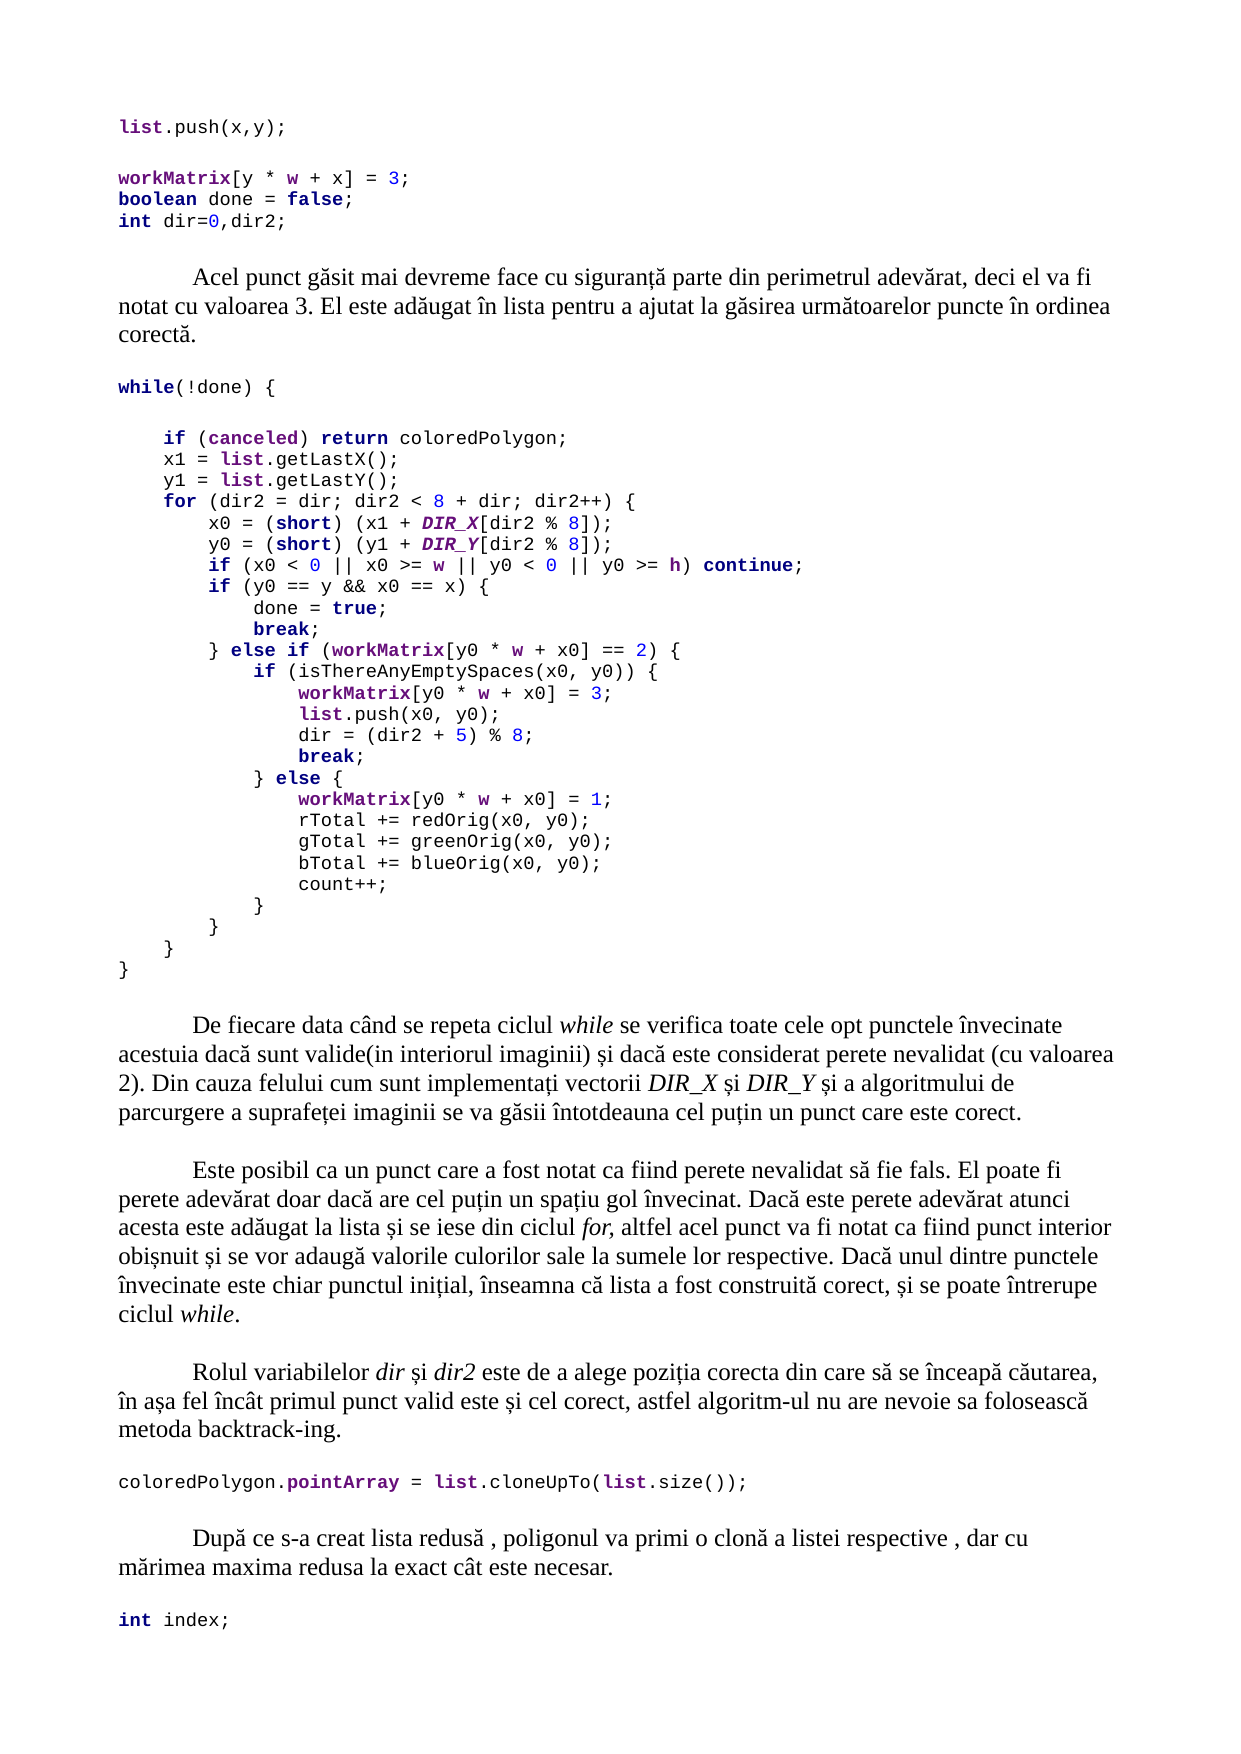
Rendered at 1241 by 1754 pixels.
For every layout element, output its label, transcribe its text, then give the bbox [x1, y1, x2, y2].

text done = true; [118, 598, 1122, 620]
text } else if (workMatrix[y0 * w + x0] == 2) { [118, 641, 1122, 662]
text workMatrix[y0 * w + x0] = 1; [118, 790, 1122, 811]
text bTotal += blueOrig(x0, y0); [118, 853, 1122, 875]
text count++; [118, 875, 1122, 896]
text Acel punct găsit mai devreme face cu siguranță parte din perimetrul adevărat, deci el va fi notat cu valoarea 3. El este adăugat în lista pentru a ajutat la găsirea următoarelor puncte în ordinea corectă. [118, 262, 1122, 348]
text După ce s-a creat lista redusă , poligonul va primi o clonă a listei respective , dar cu mărimea maxima redusa la exact cât este necesar. [118, 1523, 1122, 1581]
text De fiecare data când se repeta ciclul while se verifica toate cele opt punctele învecinate acestuia dacă sunt valide(in interiorul imaginii) și dacă este considerat perete nevalidat (cu valoarea 2). Din cauza felului cum sunt implementați vectorii DIR_X și DIR_Y și a algoritmului de parcurgere a suprafeței imaginii se va găsii întotdeauna cel puțin un punct care este corect. [118, 1011, 1122, 1126]
text while(!done) { [118, 378, 1122, 399]
text x0 = (short) (x1 + DIR_X[dir2 % 8]); [118, 513, 1122, 535]
text dir = (dir2 + 5) % 8; [118, 726, 1122, 747]
text } [118, 960, 1122, 981]
text x1 = list.getLastX(); [118, 450, 1122, 471]
text } else { [118, 768, 1122, 790]
text if (x0 < 0 || x0 >= w || y0 < 0 || y0 >= h) continue; [118, 556, 1122, 577]
text Rolul variabilelor dir și dir2 este de a alege poziția corecta din care să se înceapă căutarea, în așa fel încât primul punct valid este și cel corect, astfel algoritm-ul nu are nevoie sa folosească metoda backtrack-ing. [118, 1357, 1122, 1443]
text boolean done = false; [118, 190, 1122, 211]
text Este posibil ca un punct care a fost notat ca fiind perete nevalidat să fie fals. El poate fi perete adevărat doar dacă are cel puțin un spațiu gol învecinat. Dacă este perete adevărat atunci acesta este adăugat la lista și se iese din ciclul for, altfel acel punct va fi notat ca fiind punct interior obișnuit și se vor adaugă valorile culorilor sale la sumele lor respective. Dacă unul dintre punctele învecinate este chiar punctul inițial, înseamna că lista a fost construită corect, și se poate întrerupe ciclul while. [118, 1155, 1122, 1327]
text break; [118, 747, 1122, 768]
text y1 = list.getLastY(); [118, 471, 1122, 492]
text workMatrix[y0 * w + x0] = 3; [118, 683, 1122, 705]
text rTotal += redOrig(x0, y0); [118, 811, 1122, 832]
text list.push(x0, y0); [118, 705, 1122, 726]
text coloredPolygon.pointArray = list.cloneUpTo(list.size()); [118, 1473, 1122, 1494]
text for (dir2 = dir; dir2 < 8 + dir; dir2++) { [118, 492, 1122, 513]
text y0 = (short) (y1 + DIR_Y[dir2 % 8]); [118, 535, 1122, 556]
text if (canceled) return coloredPolygon; [118, 428, 1122, 450]
text gTotal += greenOrig(x0, y0); [118, 832, 1122, 853]
text } [118, 896, 1122, 917]
text int index; [118, 1610, 1122, 1632]
text if (y0 == y && x0 == x) { [118, 577, 1122, 598]
text int dir=0,dir2; [118, 211, 1122, 233]
text workMatrix[y * w + x] = 3; [118, 169, 1122, 190]
text list.push(x,y); [118, 118, 1122, 139]
text break; [118, 620, 1122, 641]
text if (isThereAnyEmptySpaces(x0, y0)) { [118, 662, 1122, 683]
text } [118, 938, 1122, 960]
text } [118, 917, 1122, 938]
